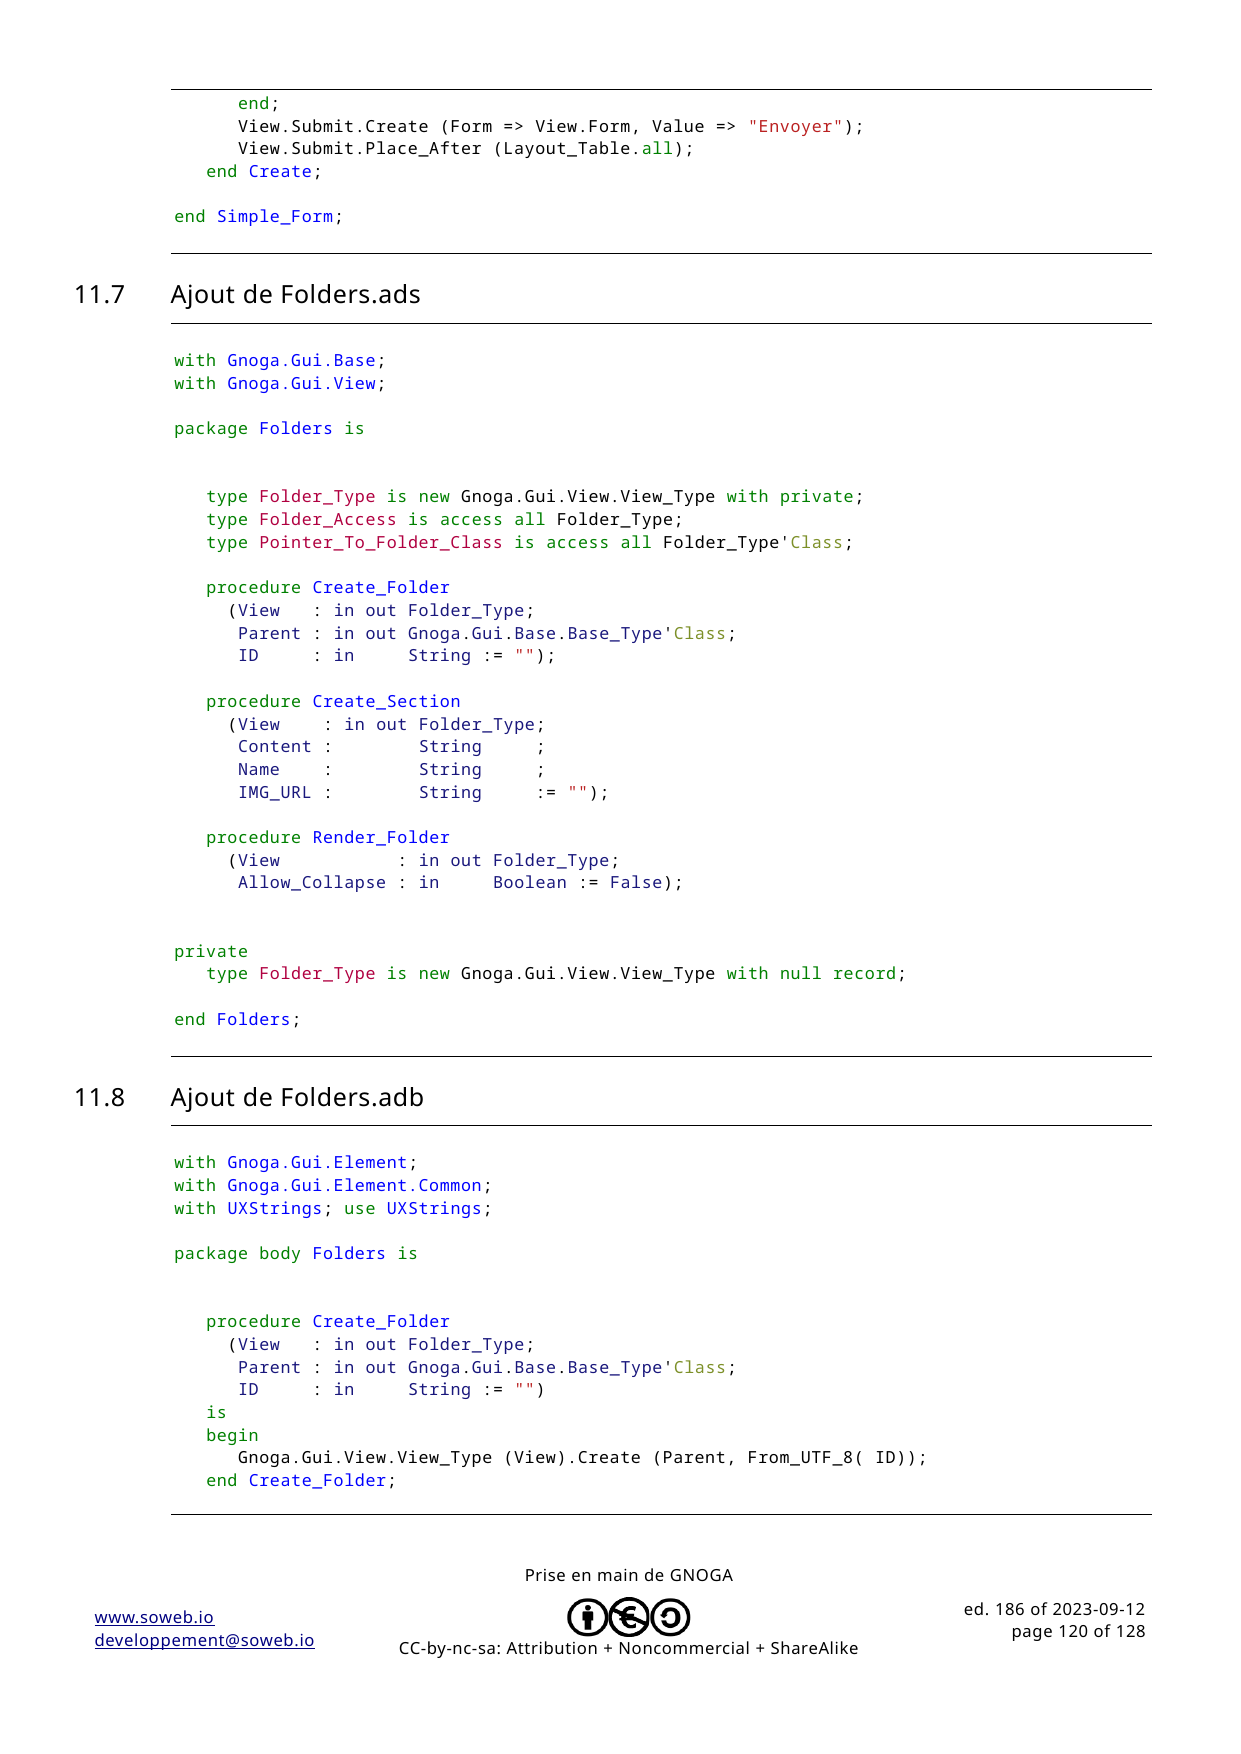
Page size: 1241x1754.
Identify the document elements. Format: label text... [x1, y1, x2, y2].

list type Folder_Type is new Gnoga.Gui.View.View_Type with private; [171, 482, 1152, 505]
list (View : in out Folder_Type; [171, 709, 1152, 732]
list type Folder_Type is new Gnoga.Gui.View.View_Type with null record; [171, 959, 1152, 984]
list with Gnoga.Gui.Element; [171, 1126, 1152, 1171]
list private [171, 936, 1152, 959]
list procedure Create_Folder [171, 1307, 1152, 1329]
list end; [171, 90, 1152, 111]
list end Create_Folder; [171, 1466, 1152, 1492]
list Gnoga.Gui.View.View_Type (View).Create (Parent, From_UTF_8( ID)); [171, 1443, 1152, 1466]
list Name : String ; [171, 754, 1152, 777]
list procedure Create_Section [171, 686, 1152, 709]
list with UXStrings; use UXStrings; [171, 1193, 1152, 1219]
list end Create; [171, 157, 1152, 182]
picture [566, 1597, 691, 1637]
list (View : in out Folder_Type; [171, 845, 1152, 868]
list Parent : in out Gnoga.Gui.Base.Base_Type'Class; [171, 618, 1152, 641]
list (View : in out Folder_Type; [171, 596, 1152, 618]
list View.Submit.Create (Form => View.Form, Value => "Envoyer"); [171, 111, 1152, 134]
list View.Submit.Place_After (Layout_Table.all); [171, 134, 1152, 157]
list IMG_URL : String := ""); [171, 777, 1152, 803]
list with Gnoga.Gui.Element.Common; [171, 1171, 1152, 1193]
list with Gnoga.Gui.Base; [171, 324, 1152, 368]
subtitle Ajout de Folders.ads [74, 277, 1152, 311]
list procedure Render_Folder [171, 823, 1152, 845]
list end Folders; [171, 1004, 1152, 1056]
list ID : in String := "") [171, 1375, 1152, 1398]
list with Gnoga.Gui.View; [171, 368, 1152, 394]
subtitle Ajout de Folders.adb [74, 1079, 1152, 1113]
list Parent : in out Gnoga.Gui.Base.Base_Type'Class; [171, 1352, 1152, 1375]
list package Folders is [171, 414, 1152, 439]
list Allow_Collapse : in Boolean := False); [171, 868, 1152, 894]
list begin [171, 1420, 1152, 1443]
list type Pointer_To_Folder_Class is access all Folder_Type'Class; [171, 527, 1152, 553]
list is [171, 1398, 1152, 1420]
list ID : in String := ""); [171, 641, 1152, 667]
list (View : in out Folder_Type; [171, 1329, 1152, 1352]
list package body Folders is [171, 1239, 1152, 1264]
list Content : String ; [171, 732, 1152, 754]
list type Folder_Access is access all Folder_Type; [171, 505, 1152, 527]
list end Simple_Form; [171, 202, 1152, 253]
list procedure Create_Folder [171, 573, 1152, 596]
